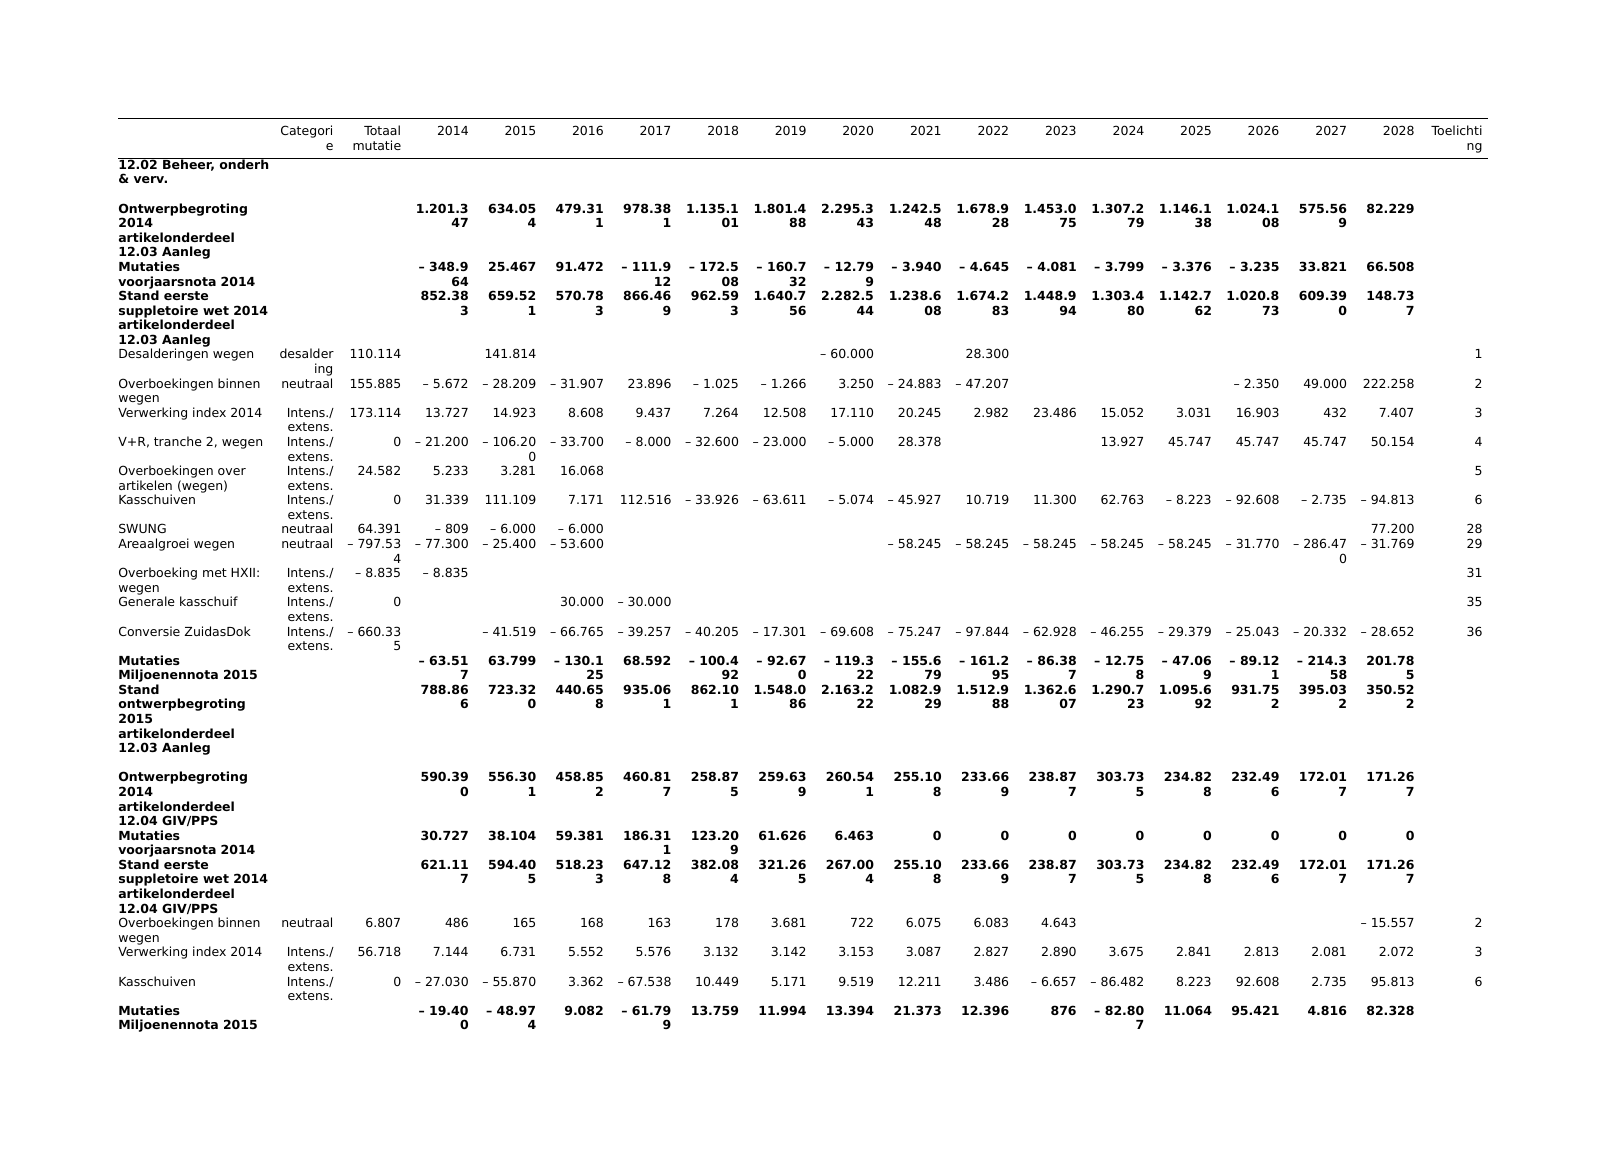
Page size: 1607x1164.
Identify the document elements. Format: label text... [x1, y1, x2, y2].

table_cell Mutaties Miljoenennota 2015 [118, 1004, 272, 1033]
table_cell 45.747 [1285, 435, 1353, 464]
table_cell 171.267 [1353, 770, 1420, 828]
table_cell [677, 756, 744, 770]
table_cell 1.020.873 [1218, 289, 1285, 347]
table_cell [474, 595, 542, 624]
table_cell [812, 187, 880, 201]
table_cell [677, 187, 744, 201]
table_cell – 55.870 [474, 974, 542, 1003]
table_cell – 58.245 [947, 537, 1015, 566]
table_header [118, 119, 272, 158]
table_cell 49.000 [1285, 376, 1353, 406]
table_cell [1218, 566, 1285, 595]
table_cell – 5.000 [812, 435, 880, 464]
table_cell [1353, 595, 1420, 624]
table_cell [1083, 522, 1150, 537]
table_cell Intens./extens. [272, 493, 339, 522]
table_cell [1083, 347, 1150, 376]
table_cell [1218, 595, 1285, 624]
table_cell – 19.400 [407, 1004, 474, 1033]
table_cell [1083, 916, 1150, 945]
table_cell [339, 187, 407, 201]
table_cell 1 [1420, 347, 1488, 376]
table_cell 2.735 [1285, 974, 1353, 1003]
table_cell [339, 201, 407, 260]
table_header 2026 [1218, 119, 1285, 158]
table_cell 95.813 [1353, 974, 1420, 1003]
table_header 2014 [407, 119, 474, 158]
table_cell [407, 756, 474, 770]
table_cell [1285, 916, 1353, 945]
table_cell – 58.245 [1015, 537, 1082, 566]
table_cell Kasschuiven [118, 493, 272, 522]
table_cell [1150, 916, 1217, 945]
table_cell [1083, 376, 1150, 406]
table_cell 2.982 [947, 406, 1015, 435]
table_cell 12.396 [947, 1004, 1015, 1033]
table_cell 1.242.548 [880, 201, 947, 260]
table_cell – 25.043 [1218, 624, 1285, 653]
table_cell 5.171 [745, 974, 812, 1003]
table_cell 723.320 [474, 683, 542, 756]
table_cell [812, 159, 880, 187]
table_cell Overboekingen binnen wegen [118, 376, 272, 406]
table_cell – 62.928 [1015, 624, 1082, 653]
table_header 2020 [812, 119, 880, 158]
table_cell 722 [812, 916, 880, 945]
table_cell Intens./extens. [272, 945, 339, 974]
table_cell Stand eerste suppletoire wet 2014 artikelonderdeel 12.03 Aanleg [118, 289, 272, 347]
table_cell – 25.400 [474, 537, 542, 566]
table_cell 267.004 [812, 858, 880, 916]
table_cell 2.890 [1015, 945, 1082, 974]
table_cell Desalderingen wegen [118, 347, 272, 376]
table_cell 11.064 [1150, 1004, 1217, 1033]
table_cell 479.311 [542, 201, 609, 260]
table_cell 647.128 [610, 858, 677, 916]
table_cell 148.737 [1353, 289, 1420, 347]
table_cell 866.469 [610, 289, 677, 347]
table_cell – 67.538 [610, 974, 677, 1003]
table_cell 788.866 [407, 683, 474, 756]
table_cell 931.752 [1218, 683, 1285, 756]
table_cell 303.735 [1083, 858, 1150, 916]
table_cell 978.381 [610, 201, 677, 260]
table_cell 238.877 [1015, 770, 1082, 828]
table_cell 3.250 [812, 376, 880, 406]
table_cell 0 [339, 974, 407, 1003]
table_cell [1015, 464, 1082, 493]
table_cell [1285, 159, 1353, 187]
table_header 2028 [1353, 119, 1420, 158]
table_cell – 58.245 [1150, 537, 1217, 566]
table_cell [745, 464, 812, 493]
table_cell Verwerking index 2014 [118, 406, 272, 435]
table_cell 1.448.994 [1015, 289, 1082, 347]
table_cell Mutaties Miljoenennota 2015 [118, 654, 272, 683]
table_cell [272, 683, 339, 756]
table_cell – 82.807 [1083, 1004, 1150, 1033]
table_cell 17.110 [812, 406, 880, 435]
table_cell 232.496 [1218, 770, 1285, 828]
table_cell 1.674.283 [947, 289, 1015, 347]
table_cell – 66.765 [542, 624, 609, 653]
table_cell Intens./extens. [272, 595, 339, 624]
table_cell 1.238.608 [880, 289, 947, 347]
table_cell [1285, 347, 1353, 376]
table_cell [947, 159, 1015, 187]
table_cell [1285, 566, 1353, 595]
table_cell 13.727 [407, 406, 474, 435]
table_cell [339, 159, 407, 187]
table_cell [812, 595, 880, 624]
table_cell [1015, 756, 1082, 770]
table_cell [1083, 566, 1150, 595]
table_cell [677, 566, 744, 595]
table_cell 10.719 [947, 493, 1015, 522]
table_cell 2.081 [1285, 945, 1353, 974]
table_cell – 32.600 [677, 435, 744, 464]
table_cell [677, 537, 744, 566]
table_cell – 3.235 [1218, 260, 1285, 289]
table_cell – 8.223 [1150, 493, 1217, 522]
table_cell – 58.245 [880, 537, 947, 566]
table_cell [339, 756, 407, 770]
table_cell [745, 522, 812, 537]
table_cell 112.516 [610, 493, 677, 522]
table_header 2015 [474, 119, 542, 158]
table_cell 6 [1420, 974, 1488, 1003]
table_cell – 58.245 [1083, 537, 1150, 566]
table_cell 0 [1083, 829, 1150, 858]
table_cell 575.569 [1285, 201, 1353, 260]
table_cell 6.731 [474, 945, 542, 974]
table_cell [1150, 347, 1217, 376]
table_cell – 92.670 [745, 654, 812, 683]
table_cell – 106.200 [474, 435, 542, 464]
table_cell – 8.835 [339, 566, 407, 595]
table_cell Mutaties voorjaarsnota 2014 [118, 260, 272, 289]
table_cell 570.783 [542, 289, 609, 347]
table_cell – 61.799 [610, 1004, 677, 1033]
table_header Toelichting [1420, 119, 1488, 158]
table_cell – 40.205 [677, 624, 744, 653]
table_cell 5.233 [407, 464, 474, 493]
table_cell – 1.266 [745, 376, 812, 406]
table_cell Intens./extens. [272, 435, 339, 464]
table_cell [745, 537, 812, 566]
table_cell [880, 347, 947, 376]
table_cell – 60.000 [812, 347, 880, 376]
table_cell – 3.799 [1083, 260, 1150, 289]
table_cell 1.362.607 [1015, 683, 1082, 756]
table_cell [407, 595, 474, 624]
table_cell 16.068 [542, 464, 609, 493]
table_header 2025 [1150, 119, 1217, 158]
table_cell – 89.121 [1218, 654, 1285, 683]
table_cell – 100.492 [677, 654, 744, 683]
table_cell 163 [610, 916, 677, 945]
table_cell [812, 756, 880, 770]
table_header 2021 [880, 119, 947, 158]
table_cell [880, 756, 947, 770]
table_cell [677, 522, 744, 537]
table_cell 3.281 [474, 464, 542, 493]
table_cell [1150, 376, 1217, 406]
table_cell [677, 464, 744, 493]
table_cell [1015, 566, 1082, 595]
table_cell [1218, 916, 1285, 945]
table_cell 2.163.222 [812, 683, 880, 756]
table_cell 8.608 [542, 406, 609, 435]
table_cell 0 [1353, 829, 1420, 858]
table_cell [880, 595, 947, 624]
table_cell 382.084 [677, 858, 744, 916]
table_cell [1150, 187, 1217, 201]
table_cell [880, 187, 947, 201]
table_cell [1285, 756, 1353, 770]
table_cell 38.104 [474, 829, 542, 858]
table_cell – 86.387 [1015, 654, 1082, 683]
table_cell [1420, 187, 1488, 201]
table_cell 9.082 [542, 1004, 609, 1033]
table_cell 23.486 [1015, 406, 1082, 435]
table_cell – 31.907 [542, 376, 609, 406]
table_cell 7.407 [1353, 406, 1420, 435]
table_cell – 130.125 [542, 654, 609, 683]
table_cell – 92.608 [1218, 493, 1285, 522]
table_cell 24.582 [339, 464, 407, 493]
table_cell [610, 464, 677, 493]
table_cell [1353, 347, 1420, 376]
table_cell 233.669 [947, 770, 1015, 828]
table_cell 2.072 [1353, 945, 1420, 974]
table_cell [118, 756, 272, 770]
table_cell 3.132 [677, 945, 744, 974]
table_cell 876 [1015, 1004, 1082, 1033]
table_cell [947, 187, 1015, 201]
table_cell [610, 159, 677, 187]
table_cell 2.813 [1218, 945, 1285, 974]
table_cell 13.394 [812, 1004, 880, 1033]
table_cell [1420, 260, 1488, 289]
table_cell 222.258 [1353, 376, 1420, 406]
table_cell [339, 829, 407, 858]
table_cell 9.437 [610, 406, 677, 435]
table_cell [880, 159, 947, 187]
table_cell – 47.069 [1150, 654, 1217, 683]
table_cell 12.508 [745, 406, 812, 435]
table_cell [1353, 566, 1420, 595]
table_cell – 660.335 [339, 624, 407, 653]
table_cell 2.282.544 [812, 289, 880, 347]
table_cell [1353, 756, 1420, 770]
table_cell [1218, 159, 1285, 187]
table_cell – 20.332 [1285, 624, 1353, 653]
table_cell 9.519 [812, 974, 880, 1003]
table_cell 590.390 [407, 770, 474, 828]
table_cell Intens./extens. [272, 974, 339, 1003]
table_cell 1.678.928 [947, 201, 1015, 260]
table_cell 111.109 [474, 493, 542, 522]
table_cell – 809 [407, 522, 474, 537]
table_cell – 17.301 [745, 624, 812, 653]
table_cell 486 [407, 916, 474, 945]
table_cell 303.735 [1083, 770, 1150, 828]
table_cell 4 [1420, 435, 1488, 464]
table_cell [745, 756, 812, 770]
table_cell 30.727 [407, 829, 474, 858]
table_cell 10.449 [677, 974, 744, 1003]
table_cell 2 [1420, 376, 1488, 406]
table_cell – 39.257 [610, 624, 677, 653]
table_cell [339, 770, 407, 828]
table_cell 50.154 [1353, 435, 1420, 464]
table_cell – 28.652 [1353, 624, 1420, 653]
table_cell [272, 756, 339, 770]
table_cell [1150, 566, 1217, 595]
table_cell 36 [1420, 624, 1488, 653]
table_cell – 8.000 [610, 435, 677, 464]
table_cell [1015, 435, 1082, 464]
table_cell 1.453.075 [1015, 201, 1082, 260]
table_cell – 214.358 [1285, 654, 1353, 683]
table_cell 7.144 [407, 945, 474, 974]
table_cell [677, 159, 744, 187]
table_cell 63.799 [474, 654, 542, 683]
table_cell [947, 464, 1015, 493]
table_cell 172.017 [1285, 858, 1353, 916]
table_cell [610, 756, 677, 770]
table_cell [947, 595, 1015, 624]
table_cell – 31.770 [1218, 537, 1285, 566]
table_header 2022 [947, 119, 1015, 158]
table_cell 350.522 [1353, 683, 1420, 756]
table_cell – 1.025 [677, 376, 744, 406]
table_cell [1083, 187, 1150, 201]
table_cell Conversie ZuidasDok [118, 624, 272, 653]
table_cell [610, 347, 677, 376]
table_cell – 2.735 [1285, 493, 1353, 522]
table_cell 15.052 [1083, 406, 1150, 435]
table_cell – 27.030 [407, 974, 474, 1003]
table_cell [1218, 187, 1285, 201]
table_cell 28 [1420, 522, 1488, 537]
table_cell 440.658 [542, 683, 609, 756]
table_cell – 33.700 [542, 435, 609, 464]
table_cell [272, 201, 339, 260]
table_cell – 111.912 [610, 260, 677, 289]
table_cell 852.383 [407, 289, 474, 347]
table_cell [1420, 1004, 1488, 1033]
table_cell – 23.000 [745, 435, 812, 464]
table_cell 82.229 [1353, 201, 1420, 260]
table_cell 6.463 [812, 829, 880, 858]
table_cell [474, 566, 542, 595]
table_cell Overboekingen over artikelen (wegen) [118, 464, 272, 493]
table_cell [610, 187, 677, 201]
table_cell SWUNG [118, 522, 272, 537]
table_header 2016 [542, 119, 609, 158]
table_cell – 28.209 [474, 376, 542, 406]
table_cell – 160.732 [745, 260, 812, 289]
table_cell 8.223 [1150, 974, 1217, 1003]
table_cell – 797.534 [339, 537, 407, 566]
table_cell 258.875 [677, 770, 744, 828]
table_cell 23.896 [610, 376, 677, 406]
table_cell 7.171 [542, 493, 609, 522]
table_cell 0 [1150, 829, 1217, 858]
table_cell 2.295.343 [812, 201, 880, 260]
table_cell – 5.074 [812, 493, 880, 522]
table_cell 66.508 [1353, 260, 1420, 289]
table_cell – 29.379 [1150, 624, 1217, 653]
table_cell [1420, 159, 1488, 187]
table_cell [745, 595, 812, 624]
table_cell 14.923 [474, 406, 542, 435]
table_cell [1353, 187, 1420, 201]
table_cell [1015, 376, 1082, 406]
table_cell [745, 347, 812, 376]
table_cell – 77.300 [407, 537, 474, 566]
table_cell – 6.657 [1015, 974, 1082, 1003]
table_cell [1285, 187, 1353, 201]
table_cell [407, 187, 474, 201]
table_cell 3.362 [542, 974, 609, 1003]
table_cell neutraal [272, 916, 339, 945]
table_cell 3.681 [745, 916, 812, 945]
table_cell 556.301 [474, 770, 542, 828]
table_cell Stand eerste suppletoire wet 2014 artikelonderdeel 12.04 GIV/PPS [118, 858, 272, 916]
table_cell – 119.322 [812, 654, 880, 683]
table_cell 935.061 [610, 683, 677, 756]
table_cell 5.552 [542, 945, 609, 974]
table_cell 33.821 [1285, 260, 1353, 289]
table_cell – 172.508 [677, 260, 744, 289]
table_cell 3.031 [1150, 406, 1217, 435]
table_cell 12.02 Beheer, onderh & verv. [118, 159, 272, 187]
table_cell 5.576 [610, 945, 677, 974]
table_cell [407, 159, 474, 187]
table_cell 621.117 [407, 858, 474, 916]
table_cell [1420, 858, 1488, 916]
table_cell Ontwerpbegroting 2014 artikelonderdeel 12.04 GIV/PPS [118, 770, 272, 828]
table_cell [272, 829, 339, 858]
table_cell 45.747 [1218, 435, 1285, 464]
table_cell [272, 654, 339, 683]
table_cell 1.201.347 [407, 201, 474, 260]
table_cell 1.135.101 [677, 201, 744, 260]
table_cell – 63.611 [745, 493, 812, 522]
table_cell – 69.608 [812, 624, 880, 653]
table_cell [1353, 464, 1420, 493]
table_header 2017 [610, 119, 677, 158]
table_cell 4.816 [1285, 1004, 1353, 1033]
table_cell 11.300 [1015, 493, 1082, 522]
table_cell 1.548.086 [745, 683, 812, 756]
table_cell 7.264 [677, 406, 744, 435]
table_cell – 30.000 [610, 595, 677, 624]
table_cell 173.114 [339, 406, 407, 435]
table_cell 0 [1015, 829, 1082, 858]
table_cell 2.827 [947, 945, 1015, 974]
table_cell 3.142 [745, 945, 812, 974]
table_cell [272, 858, 339, 916]
table_cell 59.381 [542, 829, 609, 858]
table_cell [812, 522, 880, 537]
table_cell – 8.835 [407, 566, 474, 595]
table_cell [677, 347, 744, 376]
table_cell 0 [947, 829, 1015, 858]
table_cell – 94.813 [1353, 493, 1420, 522]
table_cell [610, 566, 677, 595]
table_cell 35 [1420, 595, 1488, 624]
table_cell – 86.482 [1083, 974, 1150, 1003]
table_cell [1015, 159, 1082, 187]
table_cell [1420, 201, 1488, 260]
table_cell [339, 1004, 407, 1033]
table_cell – 63.517 [407, 654, 474, 683]
table_cell 3 [1420, 945, 1488, 974]
table_cell 91.472 [542, 260, 609, 289]
table_cell – 348.964 [407, 260, 474, 289]
table_cell – 97.844 [947, 624, 1015, 653]
table_cell – 21.200 [407, 435, 474, 464]
table_cell Intens./extens. [272, 624, 339, 653]
table_cell 862.101 [677, 683, 744, 756]
table_cell 168 [542, 916, 609, 945]
table_cell 56.718 [339, 945, 407, 974]
table_cell 186.311 [610, 829, 677, 858]
table_cell neutraal [272, 537, 339, 566]
table_cell [1218, 756, 1285, 770]
table_cell 1.142.762 [1150, 289, 1217, 347]
table_cell 238.877 [1015, 858, 1082, 916]
table_cell [339, 683, 407, 756]
table_cell – 12.799 [812, 260, 880, 289]
table_cell [542, 756, 609, 770]
table_cell – 4.081 [1015, 260, 1082, 289]
table_cell 171.267 [1353, 858, 1420, 916]
table_cell 3.087 [880, 945, 947, 974]
table_cell 11.994 [745, 1004, 812, 1033]
table_cell 165 [474, 916, 542, 945]
table_header 2027 [1285, 119, 1353, 158]
table_cell 634.054 [474, 201, 542, 260]
table_cell 1.290.723 [1083, 683, 1150, 756]
table_cell – 161.295 [947, 654, 1015, 683]
table_cell [1420, 756, 1488, 770]
table_cell [272, 159, 339, 187]
table_cell 3.153 [812, 945, 880, 974]
table_cell 1.024.108 [1218, 201, 1285, 260]
table_cell [1083, 756, 1150, 770]
table_cell 29 [1420, 537, 1488, 566]
table_cell [542, 159, 609, 187]
table_header 2024 [1083, 119, 1150, 158]
table_cell – 155.679 [880, 654, 947, 683]
table_cell – 41.519 [474, 624, 542, 653]
table_cell 2.841 [1150, 945, 1217, 974]
table_cell Mutaties voorjaarsnota 2014 [118, 829, 272, 858]
table_cell 31.339 [407, 493, 474, 522]
table_cell – 33.926 [677, 493, 744, 522]
table_cell 30.000 [542, 595, 609, 624]
table_cell 1.307.279 [1083, 201, 1150, 260]
table_cell Generale kasschuif [118, 595, 272, 624]
table_cell – 15.557 [1353, 916, 1420, 945]
table_cell Stand ontwerpbegroting 2015 artikelonderdeel 12.03 Aanleg [118, 683, 272, 756]
table_cell Ontwerpbegroting 2014 artikelonderdeel 12.03 Aanleg [118, 201, 272, 260]
table_cell [542, 187, 609, 201]
table_cell 6.075 [880, 916, 947, 945]
table_cell 234.828 [1150, 858, 1217, 916]
table_cell [118, 187, 272, 201]
table_cell – 12.758 [1083, 654, 1150, 683]
table_cell 21.373 [880, 1004, 947, 1033]
table_cell [812, 464, 880, 493]
table_cell – 3.940 [880, 260, 947, 289]
table_cell Intens./extens. [272, 566, 339, 595]
table_cell [1218, 347, 1285, 376]
table_cell [1285, 464, 1353, 493]
table_cell Overboeking met HXII: wegen [118, 566, 272, 595]
table_cell [1083, 595, 1150, 624]
table_cell – 45.927 [880, 493, 947, 522]
table_cell 155.885 [339, 376, 407, 406]
table_cell Kasschuiven [118, 974, 272, 1003]
table_cell [880, 566, 947, 595]
table_cell 0 [339, 435, 407, 464]
table_cell 255.108 [880, 770, 947, 828]
table_cell 458.852 [542, 770, 609, 828]
table_cell 659.521 [474, 289, 542, 347]
table_cell – 6.000 [542, 522, 609, 537]
table_cell [542, 347, 609, 376]
table_cell 25.467 [474, 260, 542, 289]
table_cell Verwerking index 2014 [118, 945, 272, 974]
table_cell – 2.350 [1218, 376, 1285, 406]
table_cell 0 [339, 493, 407, 522]
table_cell [272, 289, 339, 347]
table_cell [474, 756, 542, 770]
table_cell 172.017 [1285, 770, 1353, 828]
table_cell 1.801.488 [745, 201, 812, 260]
table_cell 82.328 [1353, 1004, 1420, 1033]
table_cell 77.200 [1353, 522, 1420, 537]
table_cell [339, 289, 407, 347]
table_cell [1218, 464, 1285, 493]
table_cell 13.927 [1083, 435, 1150, 464]
table_cell 255.108 [880, 858, 947, 916]
table_cell 518.233 [542, 858, 609, 916]
table_cell [1285, 595, 1353, 624]
table_cell 64.391 [339, 522, 407, 537]
table_cell [1015, 187, 1082, 201]
table_cell 28.300 [947, 347, 1015, 376]
table_cell [1285, 522, 1353, 537]
table_cell 62.763 [1083, 493, 1150, 522]
table_cell [1420, 770, 1488, 828]
table_cell 0 [339, 595, 407, 624]
table_cell 31 [1420, 566, 1488, 595]
table_cell 233.669 [947, 858, 1015, 916]
table_cell [1218, 522, 1285, 537]
table_cell 178 [677, 916, 744, 945]
table_cell 962.593 [677, 289, 744, 347]
table_cell [947, 522, 1015, 537]
table_cell 68.592 [610, 654, 677, 683]
table_cell 61.626 [745, 829, 812, 858]
table_cell 141.814 [474, 347, 542, 376]
table_cell 6.807 [339, 916, 407, 945]
table_cell Overboekingen binnen wegen [118, 916, 272, 945]
table_cell 0 [1285, 829, 1353, 858]
table_cell [1083, 464, 1150, 493]
table_cell Areaalgroei wegen [118, 537, 272, 566]
table_cell [1015, 347, 1082, 376]
table_cell neutraal [272, 522, 339, 537]
table_cell desaldering [272, 347, 339, 376]
table_cell [1083, 159, 1150, 187]
table_header 2019 [745, 119, 812, 158]
table_cell 20.245 [880, 406, 947, 435]
table_cell – 47.207 [947, 376, 1015, 406]
table_cell [272, 1004, 339, 1033]
table_cell 110.114 [339, 347, 407, 376]
table_header 2023 [1015, 119, 1082, 158]
table_cell Intens./extens. [272, 464, 339, 493]
table_cell 1.640.756 [745, 289, 812, 347]
table_cell [947, 566, 1015, 595]
table_cell 0 [880, 829, 947, 858]
table_cell 3.486 [947, 974, 1015, 1003]
table_cell 201.785 [1353, 654, 1420, 683]
table_cell [812, 566, 880, 595]
table_header Categorie [272, 119, 339, 158]
table_cell – 4.645 [947, 260, 1015, 289]
table_cell [1420, 829, 1488, 858]
table_cell 1.095.692 [1150, 683, 1217, 756]
table_cell [272, 770, 339, 828]
table_cell 260.541 [812, 770, 880, 828]
table_cell [947, 756, 1015, 770]
table_cell 45.747 [1150, 435, 1217, 464]
table_cell 28.378 [880, 435, 947, 464]
table_cell – 6.000 [474, 522, 542, 537]
table_cell 123.209 [677, 829, 744, 858]
table_cell – 31.769 [1353, 537, 1420, 566]
table_cell 460.817 [610, 770, 677, 828]
table_cell 1.512.988 [947, 683, 1015, 756]
table_cell [474, 187, 542, 201]
table_cell [339, 260, 407, 289]
table_cell [677, 595, 744, 624]
table_cell 321.265 [745, 858, 812, 916]
table_cell 16.903 [1218, 406, 1285, 435]
table_cell [1150, 756, 1217, 770]
table_cell V+R, tranche 2, wegen [118, 435, 272, 464]
table_cell 259.639 [745, 770, 812, 828]
table_cell – 75.247 [880, 624, 947, 653]
table_cell [880, 464, 947, 493]
table_cell [1150, 159, 1217, 187]
table_header 2018 [677, 119, 744, 158]
table_cell [272, 187, 339, 201]
table_cell [407, 624, 474, 653]
table_cell 1.146.138 [1150, 201, 1217, 260]
table_cell 594.405 [474, 858, 542, 916]
table_cell [339, 858, 407, 916]
table_cell – 286.470 [1285, 537, 1353, 566]
table_cell 12.211 [880, 974, 947, 1003]
table_cell [1150, 595, 1217, 624]
table_cell – 5.672 [407, 376, 474, 406]
table_cell 5 [1420, 464, 1488, 493]
table_cell [1015, 595, 1082, 624]
table_cell 432 [1285, 406, 1353, 435]
table_cell 2 [1420, 916, 1488, 945]
table_cell 95.421 [1218, 1004, 1285, 1033]
table_cell 609.390 [1285, 289, 1353, 347]
table_cell 92.608 [1218, 974, 1285, 1003]
table_cell [812, 537, 880, 566]
table_cell – 53.600 [542, 537, 609, 566]
table_cell 6.083 [947, 916, 1015, 945]
table_cell [542, 566, 609, 595]
table_cell 4.643 [1015, 916, 1082, 945]
table_cell [745, 566, 812, 595]
table_cell – 46.255 [1083, 624, 1150, 653]
table_cell 0 [1218, 829, 1285, 858]
table_cell [880, 522, 947, 537]
table_cell [1420, 683, 1488, 756]
table_cell 3.675 [1083, 945, 1150, 974]
table_cell [1353, 159, 1420, 187]
table_cell [610, 522, 677, 537]
table_cell [1150, 464, 1217, 493]
table_cell 1.082.929 [880, 683, 947, 756]
table_cell 6 [1420, 493, 1488, 522]
table_cell [1015, 522, 1082, 537]
table_cell – 24.883 [880, 376, 947, 406]
table_cell Intens./extens. [272, 406, 339, 435]
table_cell [1420, 654, 1488, 683]
table_cell – 3.376 [1150, 260, 1217, 289]
table_cell 234.828 [1150, 770, 1217, 828]
table_cell 395.032 [1285, 683, 1353, 756]
table_cell 3 [1420, 406, 1488, 435]
table_cell [339, 654, 407, 683]
table_cell [1150, 522, 1217, 537]
table_cell neutraal [272, 376, 339, 406]
table_header Totaal mutatie [339, 119, 407, 158]
table_cell [610, 537, 677, 566]
table_cell 232.496 [1218, 858, 1285, 916]
table_cell [1420, 289, 1488, 347]
table_cell 13.759 [677, 1004, 744, 1033]
table_cell [272, 260, 339, 289]
table_cell [745, 187, 812, 201]
table_cell – 48.974 [474, 1004, 542, 1033]
table_cell [474, 159, 542, 187]
table_cell 1.303.480 [1083, 289, 1150, 347]
table_cell [947, 435, 1015, 464]
table_cell [745, 159, 812, 187]
table_cell [407, 347, 474, 376]
